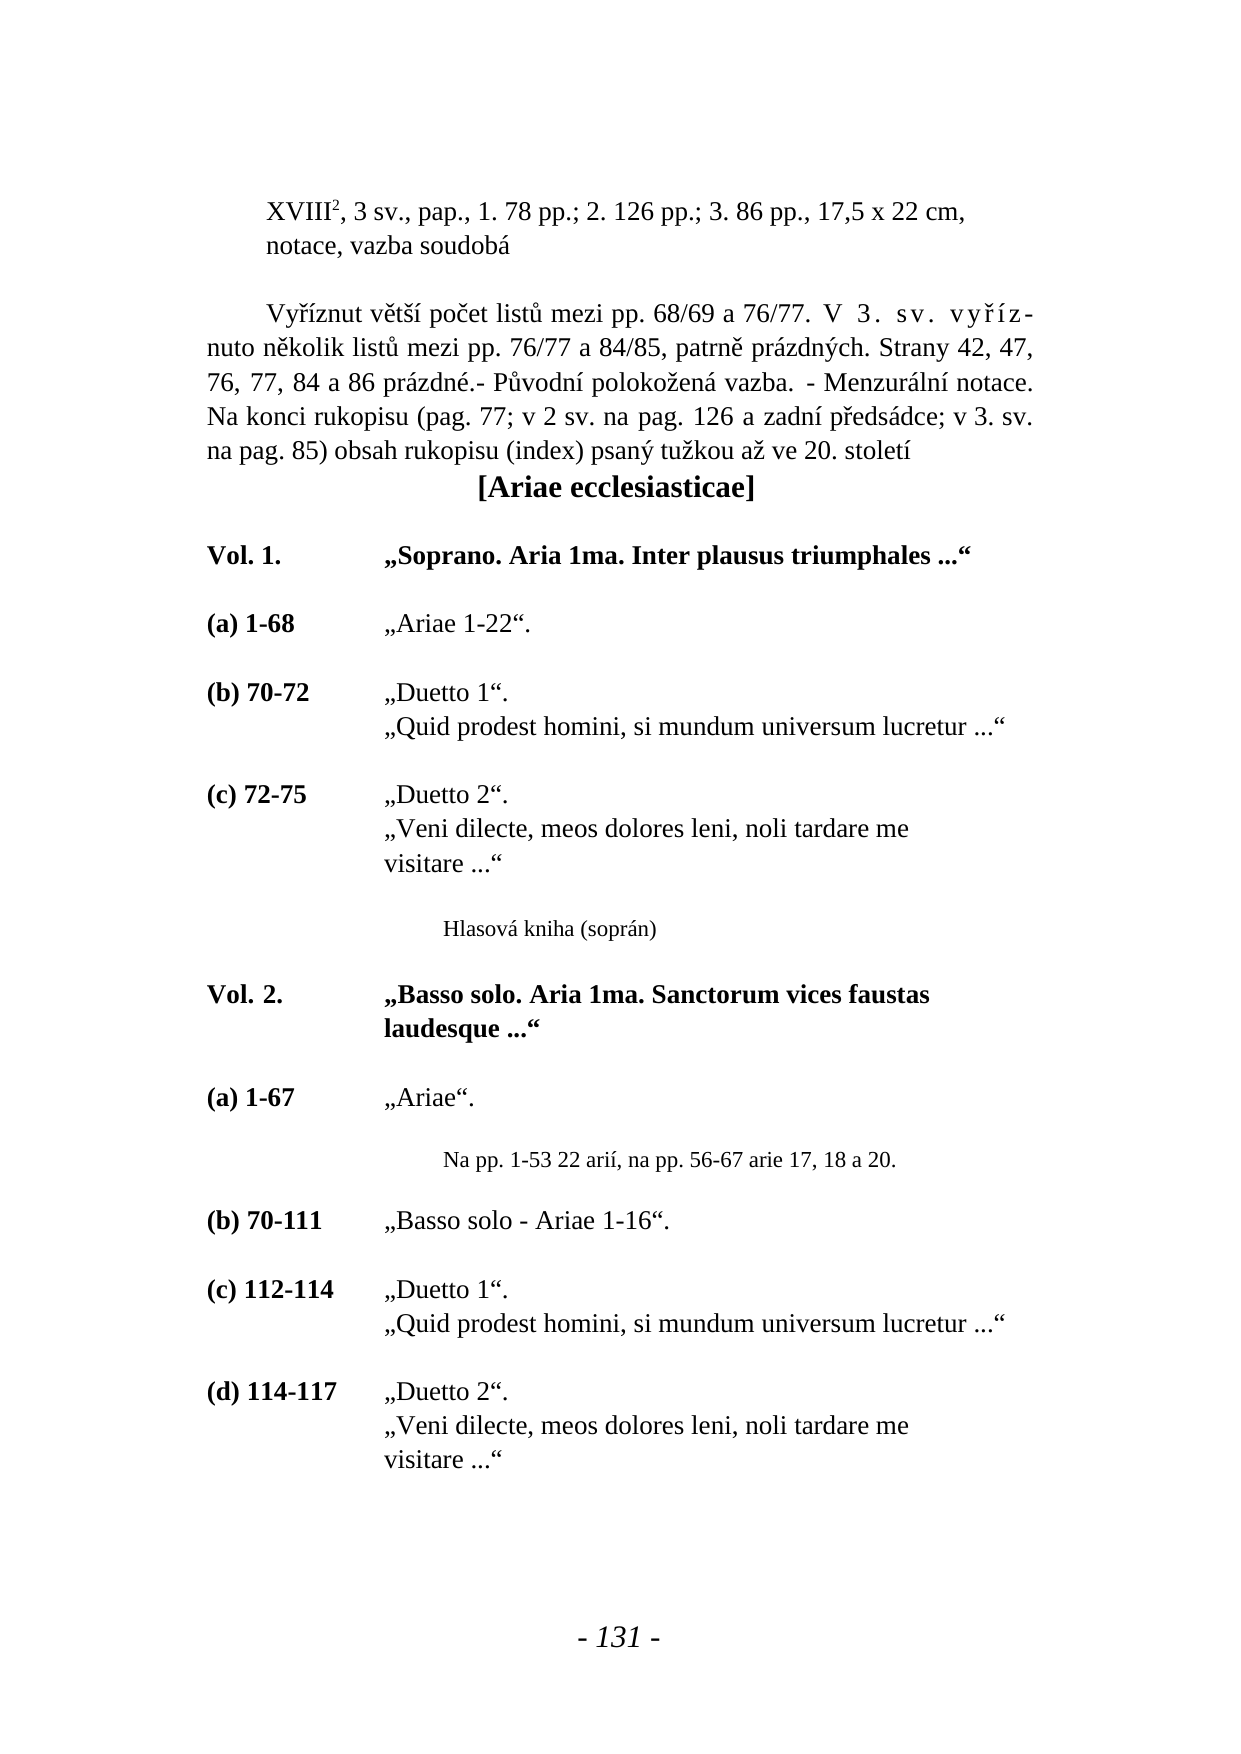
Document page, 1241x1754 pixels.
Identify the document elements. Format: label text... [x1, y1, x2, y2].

text (b) 70-111 „Basso solo - Ariae 1-16“. [207, 1204, 1033, 1236]
text (a) 1-67 „Ariae“. [207, 1081, 1033, 1112]
text Na pp. 1-53 22 arií, na pp. 56-67 arie 17, 18 a 20. [384, 1146, 1033, 1173]
text Hlasová kniha (soprán) [384, 915, 1033, 941]
text (d) 114-117 „Duetto 2“. [207, 1375, 1033, 1406]
text „Veni dilecte, meos dolores leni, noli tardare me visitare ...“ [384, 1409, 1033, 1475]
text Vol. 1. „Soprano. Aria 1ma. Inter plausus triumphales ...“ [207, 539, 1033, 570]
text Vyříznut větší počet listů mezi pp. 68/69 a 76/77. V 3. sv. vyříz- nuto několik listů mezi pp. 76/77 a 84/85, patrně prázdných. Strany 42, 47, 76, 77, 84 a 86 prázdné.- Původní polokožená vazba. - Menzurální notace. Na konci rukopisu (pag. 77; v 2 sv. na pag. 126 a zadní předsádce; v 3. sv. na pag. 85) obsah rukopisu (index) psaný tužkou až ve 20. století [207, 297, 1033, 465]
text (b) 70-72 „Duetto 1“. [207, 676, 1033, 707]
text [Ariae ecclesiasticae] [207, 468, 1033, 504]
text „Quid prodest homini, si mundum universum lucretur ...“ [384, 710, 1033, 741]
text (c) 72-75 „Duetto 2“. [207, 778, 1033, 809]
text „Quid prodest homini, si mundum universum lucretur ...“ [384, 1307, 1033, 1338]
text XVIII2, 3 sv., pap., 1. 78 pp.; 2. 126 pp.; 3. 86 pp., 17,5 x 22 cm, notace, vazba soudobá [266, 195, 1033, 260]
text (c) 112-114 „Duetto 1“. [207, 1273, 1033, 1304]
text Vol. 2. „Basso solo. Aria 1ma. Sanctorum vices faustas laudesque ...“ [207, 978, 1033, 1043]
text (a) 1-68 „Ariae 1-22“. [207, 608, 1033, 639]
text „Veni dilecte, meos dolores leni, noli tardare me visitare ...“ [384, 813, 1033, 878]
